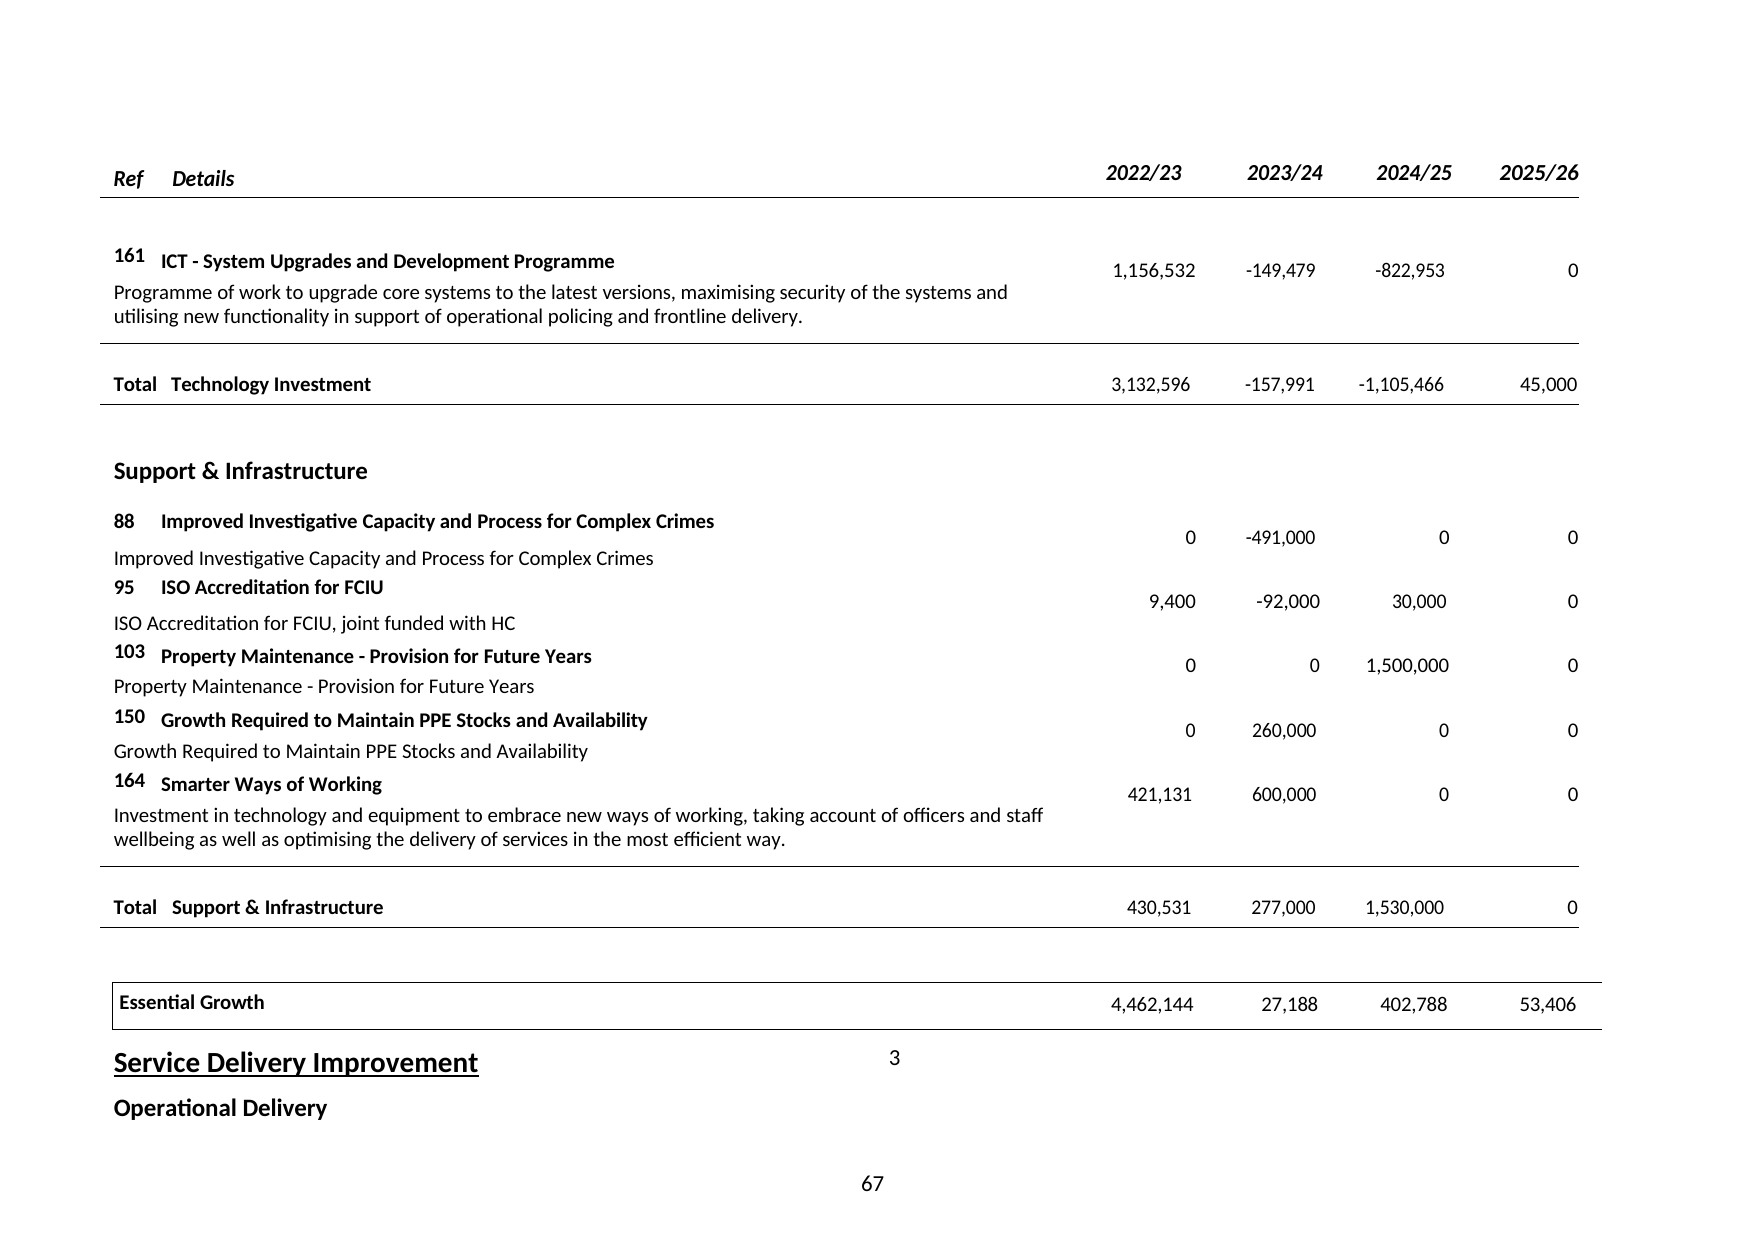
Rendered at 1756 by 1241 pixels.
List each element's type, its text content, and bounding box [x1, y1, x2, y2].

text 95 ISO Accreditation for FCIU [113, 574, 385, 600]
text ICT - System Upgrades and Development Programme [161, 249, 618, 274]
text Improved Investigative Capacity and Process for Complex Crimes [113, 548, 1613, 570]
text 164 [113, 767, 145, 793]
text 150 [113, 703, 145, 728]
text Property Maintenance - Provision for Future Years [161, 643, 595, 669]
text 0 260,000 0 0 [1185, 719, 1613, 741]
subtitle Service Delivery Improvement 3 [113, 1043, 1613, 1080]
text 421,131 600,000 0 0 [1128, 783, 1613, 805]
text 161 [113, 242, 145, 268]
text Growth Required to Maintain PPE Stocks and Availability [161, 708, 651, 733]
text Programme of work to upgrade core systems to the latest versions, maximising security of the systems and [113, 282, 1613, 304]
text Ref Details 2022/23 2023/24 2024/25 2025/26 [113, 158, 1613, 192]
text 0 -491,000 0 0 [1185, 527, 1613, 548]
text 1,156,532 -149,479 -822,953 0 [1112, 260, 1613, 282]
text Total Support & Infrastructure 430,531 277,000 1,530,000 0 [113, 894, 1613, 919]
text utilising new functionality in support of operational policing and frontline delivery. [113, 304, 1613, 329]
text Investment in technology and equipment to embrace new ways of working, taking account of officers and staff [113, 805, 1613, 827]
text 0 0 1,500,000 0 [1185, 655, 1613, 677]
text 9,400 -92,000 30,000 0 [1149, 591, 1613, 613]
text 88 Improved Investigative Capacity and Process for Complex Crimes [113, 508, 719, 534]
text Property Maintenance - Provision for Future Years [113, 677, 1613, 698]
text Growth Required to Maintain PPE Stocks and Availability [113, 741, 1613, 763]
text wellbeing as well as optimising the delivery of services in the most efficient way. [113, 827, 1613, 852]
text Smarter Ways of Working [161, 772, 383, 797]
text 103 [113, 639, 145, 664]
text Total Technology Investment 3,132,596 -157,991 -1,105,466 45,000 [113, 371, 1613, 396]
subtitle Support & Infrastructure [113, 455, 1613, 486]
subtitle Operational Delivery [113, 1092, 1613, 1122]
text ISO Accreditation for FCIU, joint funded with HC [113, 613, 1613, 634]
